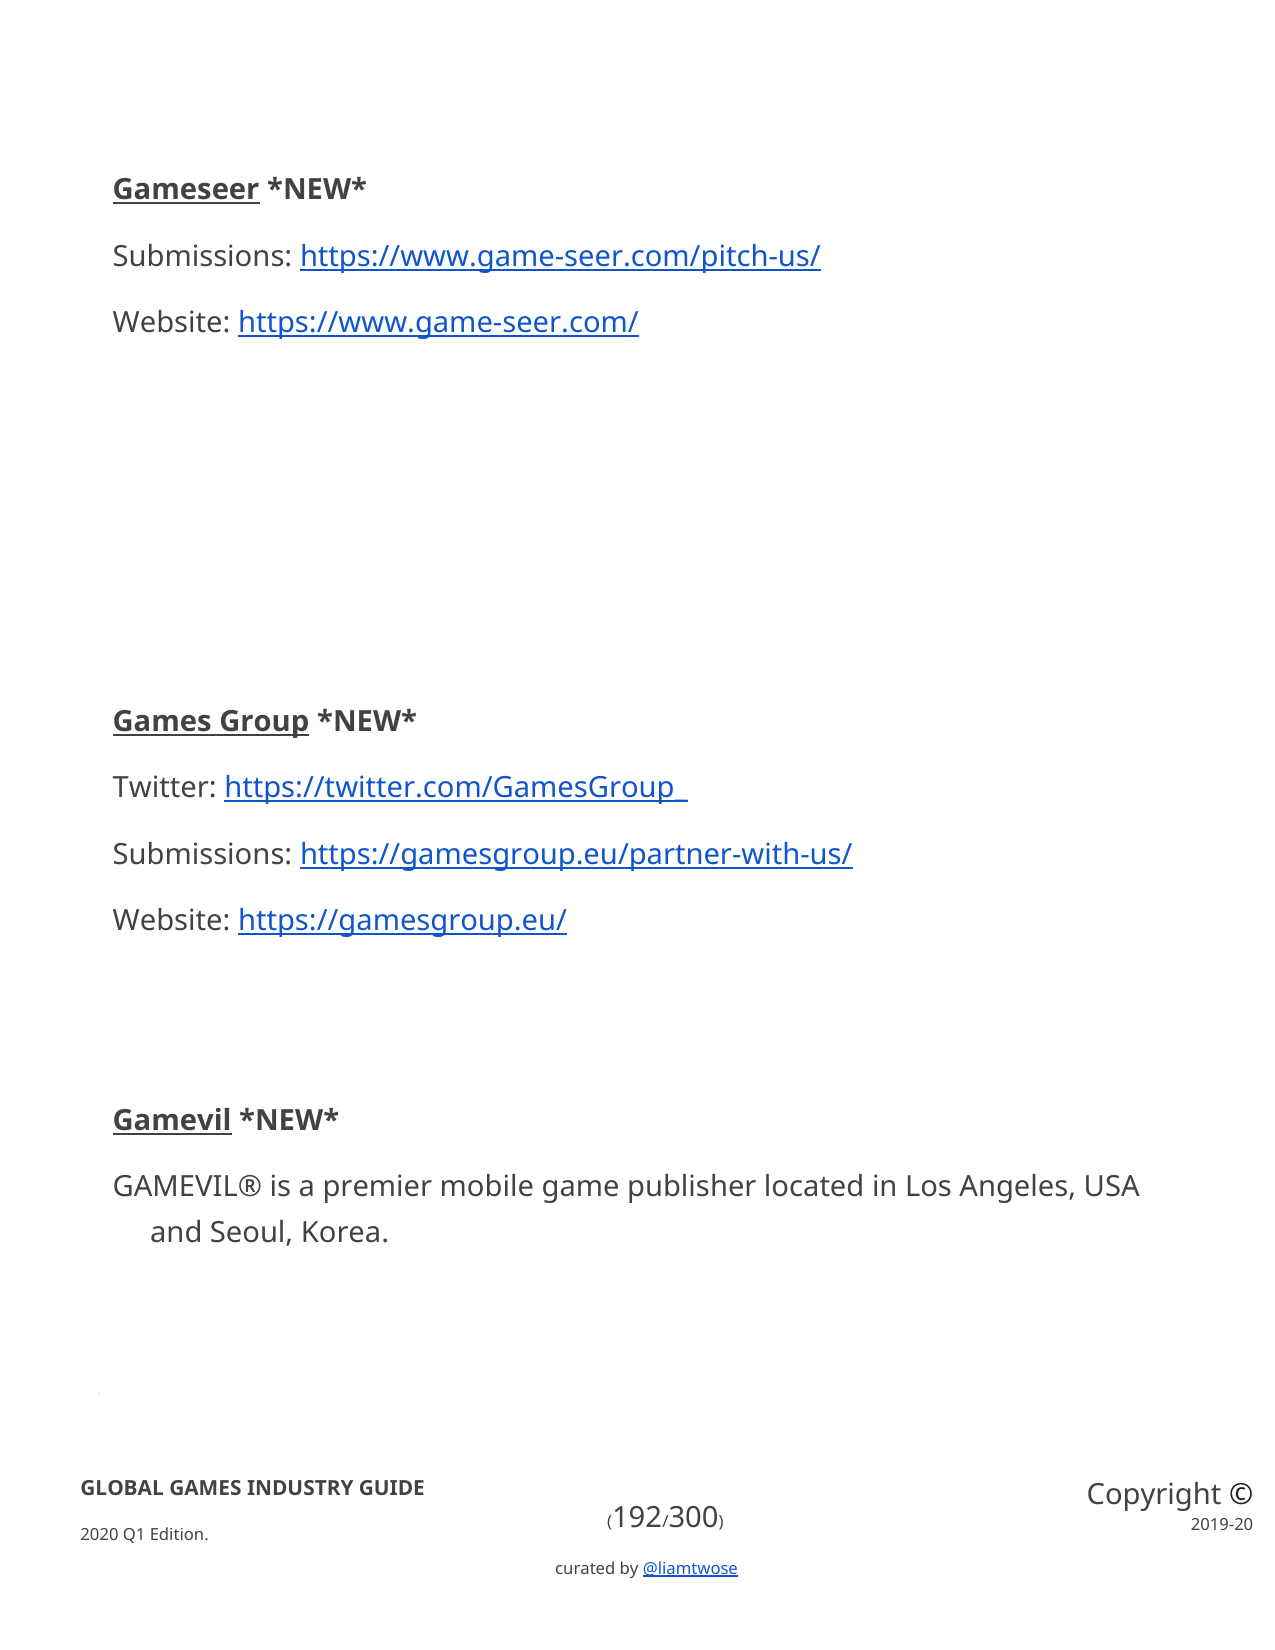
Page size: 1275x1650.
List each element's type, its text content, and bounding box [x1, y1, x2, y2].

text Twitter: https://twitter.com/GamesGroup_ [112, 767, 1200, 806]
text Website: https://www.game-seer.com/ [112, 302, 1200, 341]
text Games Group *NEW* [112, 700, 1200, 740]
text Gamevil *NEW* [112, 1099, 1200, 1139]
text Submissions: https://gamesgroup.eu/partner-with-us/ [112, 833, 1200, 873]
text GAMEVIL® is a premier mobile game publisher located in Los Angeles, USA and Seoul, Korea. [112, 1166, 1200, 1251]
text Gameseer *NEW* [112, 169, 1200, 208]
text Website: https://gamesgroup.eu/ [112, 900, 1200, 939]
text Submissions: https://www.game-seer.com/pitch-us/ [112, 235, 1200, 275]
